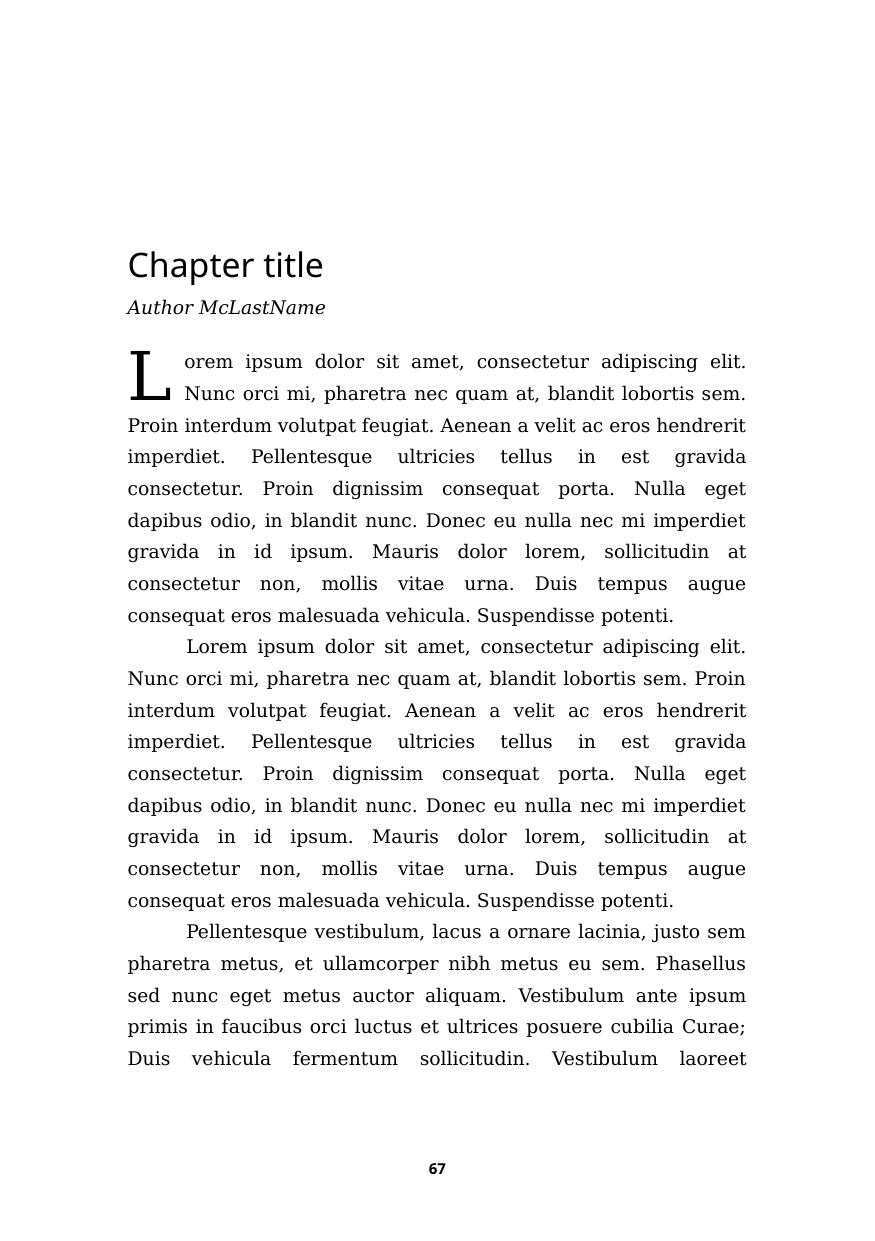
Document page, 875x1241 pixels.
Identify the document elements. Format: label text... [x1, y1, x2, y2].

text Author McLastName [127, 297, 747, 319]
subtitle Chapter title [127, 246, 747, 285]
text Pellentesque vestibulum, lacus a ornare lacinia, justo sem pharetra metus, et ullamcorper nibh metus eu sem. Phasellus sed nunc eget metus auctor aliquam. Vestibulum ante ipsum primis in faucibus orci luctus et ultrices posuere cubilia Curae; Duis vehicula fermentum sollicitudin. Vestibulum laoreet [127, 921, 747, 1070]
text Lorem ipsum dolor sit amet, consectetur adipiscing elit. Nunc orci mi, pharetra nec quam at, blandit lobortis sem. Proin interdum volutpat feugiat. Aenean a velit ac eros hendrerit imperdiet. Pellentesque ultricies tellus in est gravida consectetur. Proin dignissim consequat porta. Nulla eget dapibus odio, in blandit nunc. Donec eu nulla nec mi imperdiet gravida in id ipsum. Mauris dolor lorem, sollicitudin at consectetur non, mollis vitae urna. Duis tempus augue consequat eros malesuada vehicula. Suspendisse potenti. [127, 636, 747, 912]
text Lorem ipsum dolor sit amet, consectetur adipiscing elit. Nunc orci mi, pharetra nec quam at, blandit lobortis sem. Proin interdum volutpat feugiat. Aenean a velit ac eros hendrerit imperdiet. Pellentesque ultricies tellus in est gravida consectetur. Proin dignissim consequat porta. Nulla eget dapibus odio, in blandit nunc. Donec eu nulla nec mi imperdiet gravida in id ipsum. Mauris dolor lorem, sollicitudin at consectetur non, mollis vitae urna. Duis tempus augue consequat eros malesuada vehicula. Suspendisse potenti. [127, 351, 747, 627]
